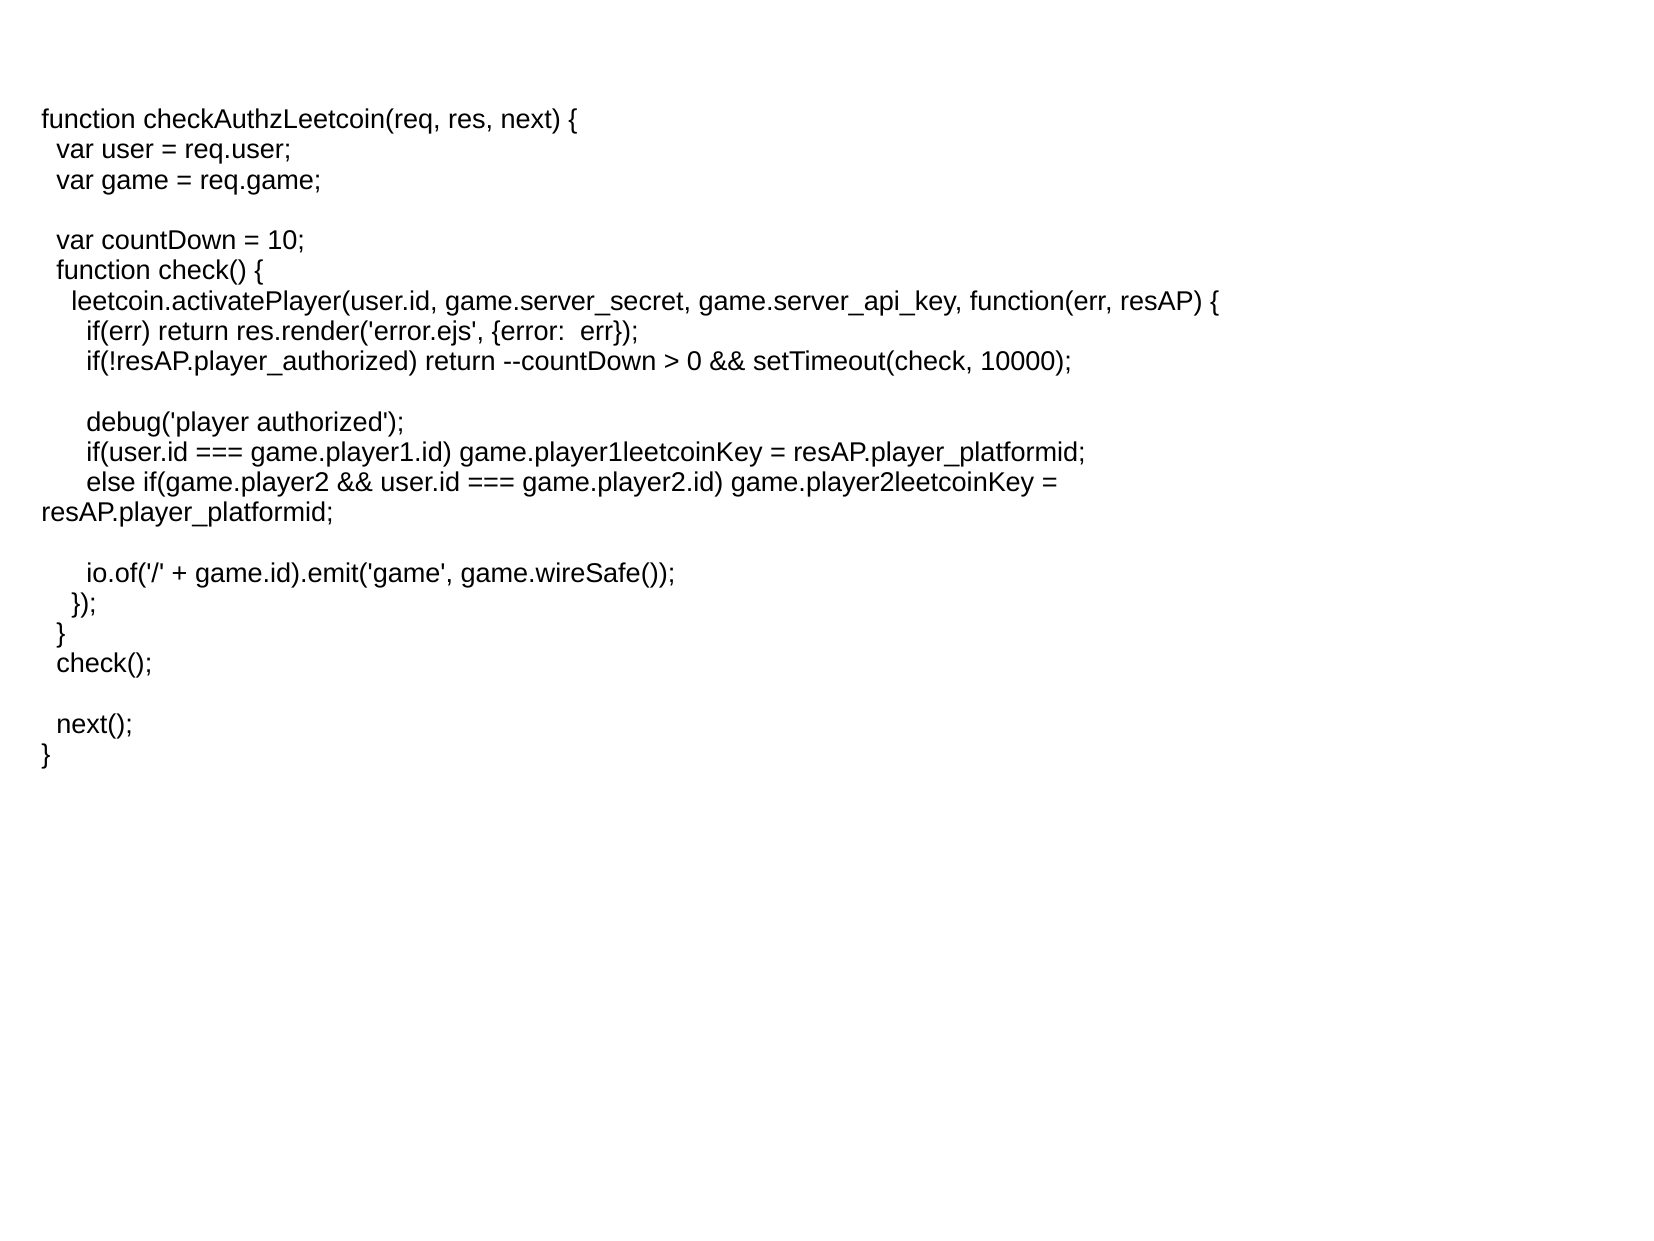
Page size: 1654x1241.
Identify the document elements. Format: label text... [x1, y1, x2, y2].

text_box function checkAuthzLeetcoin(req, res, next) { var user = req.user; var game = req.game; var countDown = 10; function check() { leetcoin.activatePlayer(user.id, game.server_secret, game.server_api_key, function(err, resAP) { if(err) return res.render('error.ejs', {error: err}); if(!resAP.player_authorized) return --countDown > 0 && setTimeout(check, 10000); debug('player authorized'); if(user.id === game.player1.id) game.player1leetcoinKey = resAP.player_platformid; else if(game.player2 && user.id === game.player2.id) game.player2leetcoinKey = resAP.player_platformid; io.of('/' + game.id).emit('game', game.wireSafe()); }); } check(); next(); } [26, 96, 1358, 1088]
